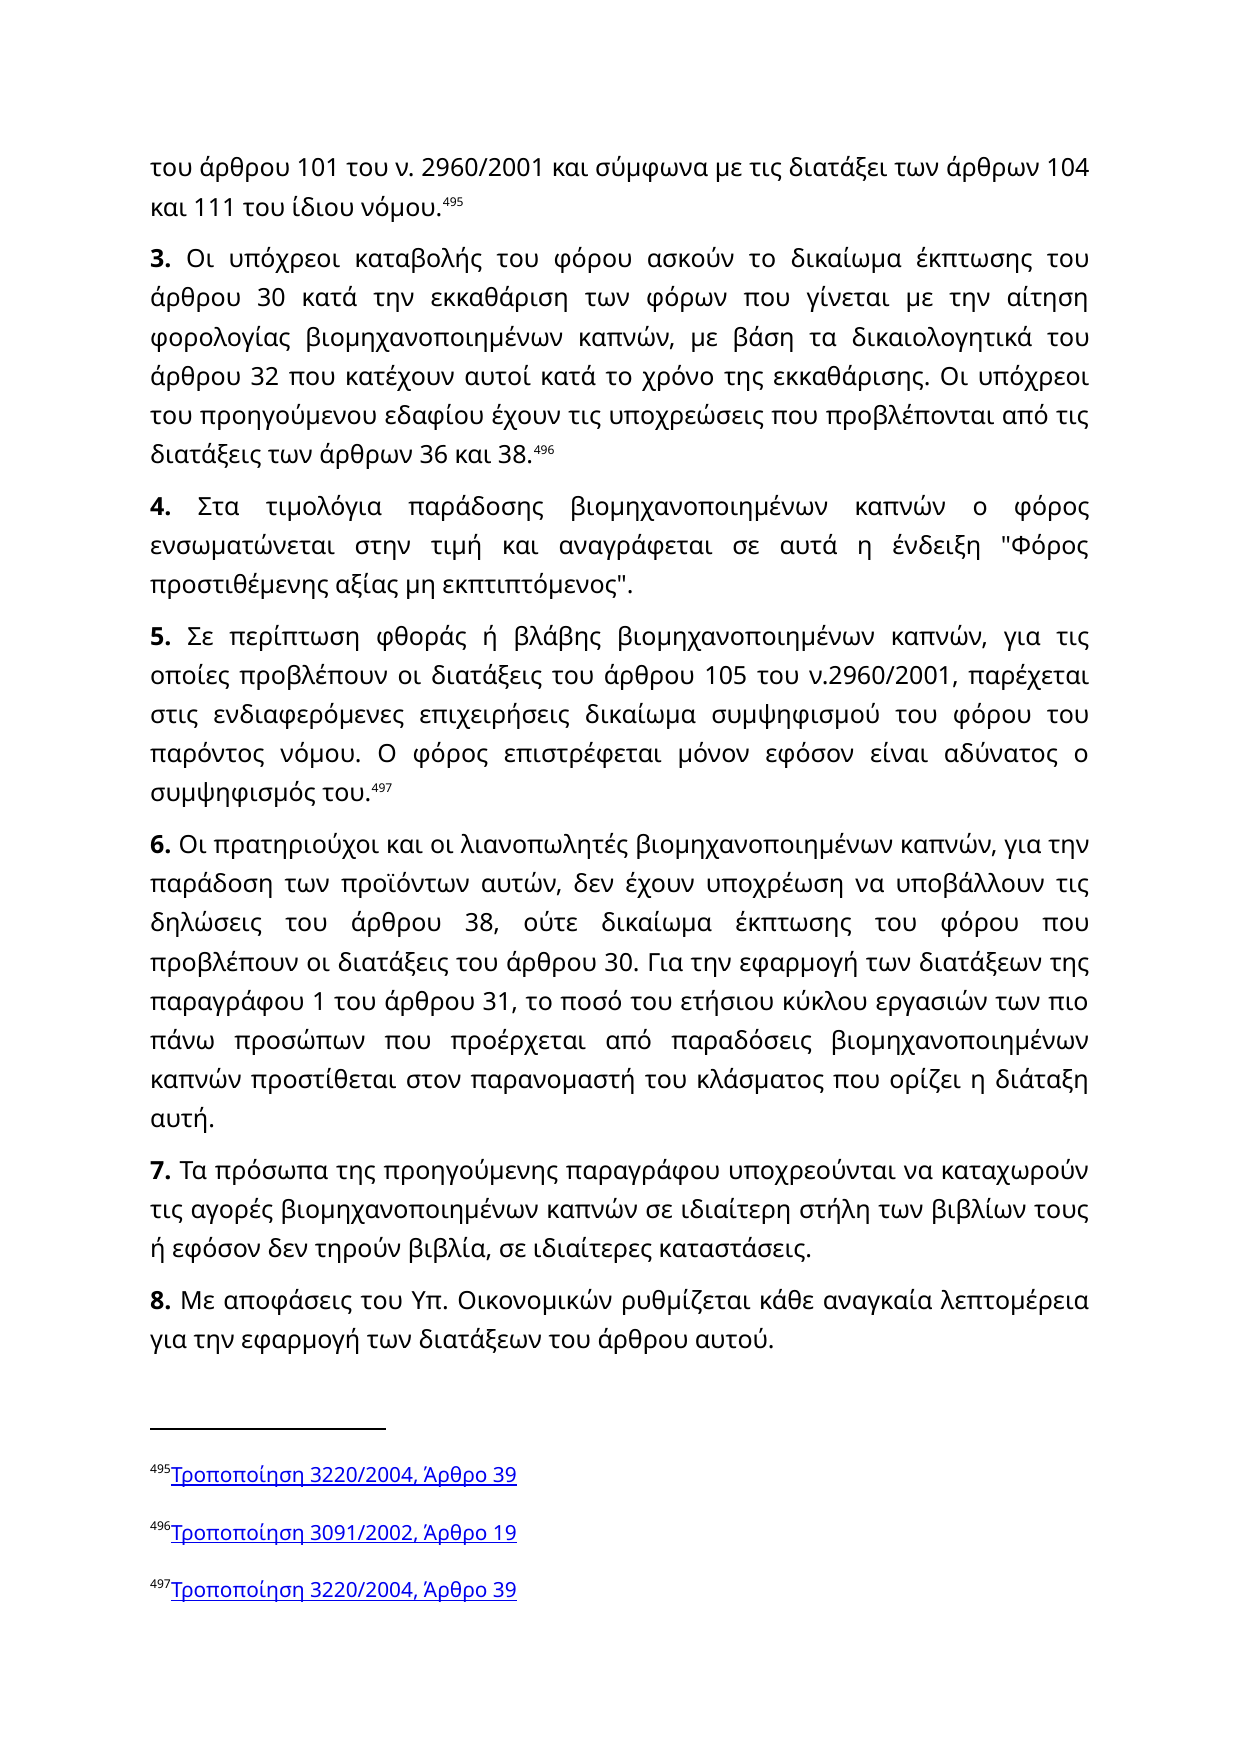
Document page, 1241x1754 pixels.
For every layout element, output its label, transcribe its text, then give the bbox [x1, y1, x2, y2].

text Τροποποίηση 3220/2004, Άρθρο 39 [150, 1460, 1090, 1489]
text του άρθρου 101 του ν. 2960/2001 και σύμφωνα με τις διατάξει των άρθρων 104 και 111 του ίδιου νόμου. [150, 150, 1090, 223]
text 8. Με αποφάσεις του Υπ. Οικονομικών ρυθμίζεται κάθε αναγκαία λεπτομέρεια για την εφαρμογή των διατάξεων του άρθρου αυτού. [150, 1282, 1090, 1356]
text Τροποποίηση 3220/2004, Άρθρο 39 [150, 1576, 1090, 1604]
text 5. Σε περίπτωση φθοράς ή βλάβης βιομηχανοποιημένων καπνών, για τις οποίες προβλέπουν οι διατάξεις του άρθρου 105 του ν.2960/2001, παρέχεται στις ενδιαφερόμενες επιχειρήσεις δικαίωμα συμψηφισμού του φόρου του παρόντος νόμου. Ο φόρος επιστρέφεται μόνον εφόσον είναι αδύνατος ο συμψηφισμός του. [150, 618, 1090, 809]
text 7. Τα πρόσωπα της προηγούμενης παραγράφου υποχρεούνται να καταχωρούν τις αγορές βιομηχανοποιημένων καπνών σε ιδιαίτερη στήλη των βιβλίων τους ή εφόσον δεν τηρούν βιβλία, σε ιδιαίτερες καταστάσεις. [150, 1152, 1090, 1265]
text 6. Οι πρατηριούχοι και οι λιανοπωλητές βιομηχανοποιημένων καπνών, για την παράδοση των προϊόντων αυτών, δεν έχουν υποχρέωση να υποβάλλουν τις δηλώσεις του άρθρου 38, ούτε δικαίωμα έκπτωσης του φόρου που προβλέπουν οι διατάξεις του άρθρου 30. Για την εφαρμογή των διατάξεων της παραγράφου 1 του άρθρου 31, το ποσό του ετήσιου κύκλου εργασιών των πιο πάνω προσώπων που προέρχεται από παραδόσεις βιομηχανοποιημένων καπνών προστίθεται στον παρανομαστή του κλάσματος που ορίζει η διάταξη αυτή. [150, 827, 1090, 1135]
text 4. Στα τιμολόγια παράδοσης βιομηχανοποιημένων καπνών ο φόρος ενσωματώνεται στην τιμή και αναγράφεται σε αυτά η ένδειξη "Φόρος προστιθέμενης αξίας μη εκπτιπτόμενος". [150, 488, 1090, 601]
text 3. Οι υπόχρεοι καταβολής του φόρου ασκούν το δικαίωμα έκπτωσης του άρθρου 30 κατά την εκκαθάριση των φόρων που γίνεται με την αίτηση φορολογίας βιομηχανοποιημένων καπνών, με βάση τα δικαιολογητικά του άρθρου 32 που κατέχουν αυτοί κατά το χρόνο της εκκαθάρισης. Οι υπόχρεοι του προηγούμενου εδαφίου έχουν τις υποχρεώσεις που προβλέπονται από τις διατάξεις των άρθρων 36 και 38. [150, 241, 1090, 471]
text Τροποποίηση 3091/2002, Άρθρο 19 [150, 1518, 1090, 1546]
